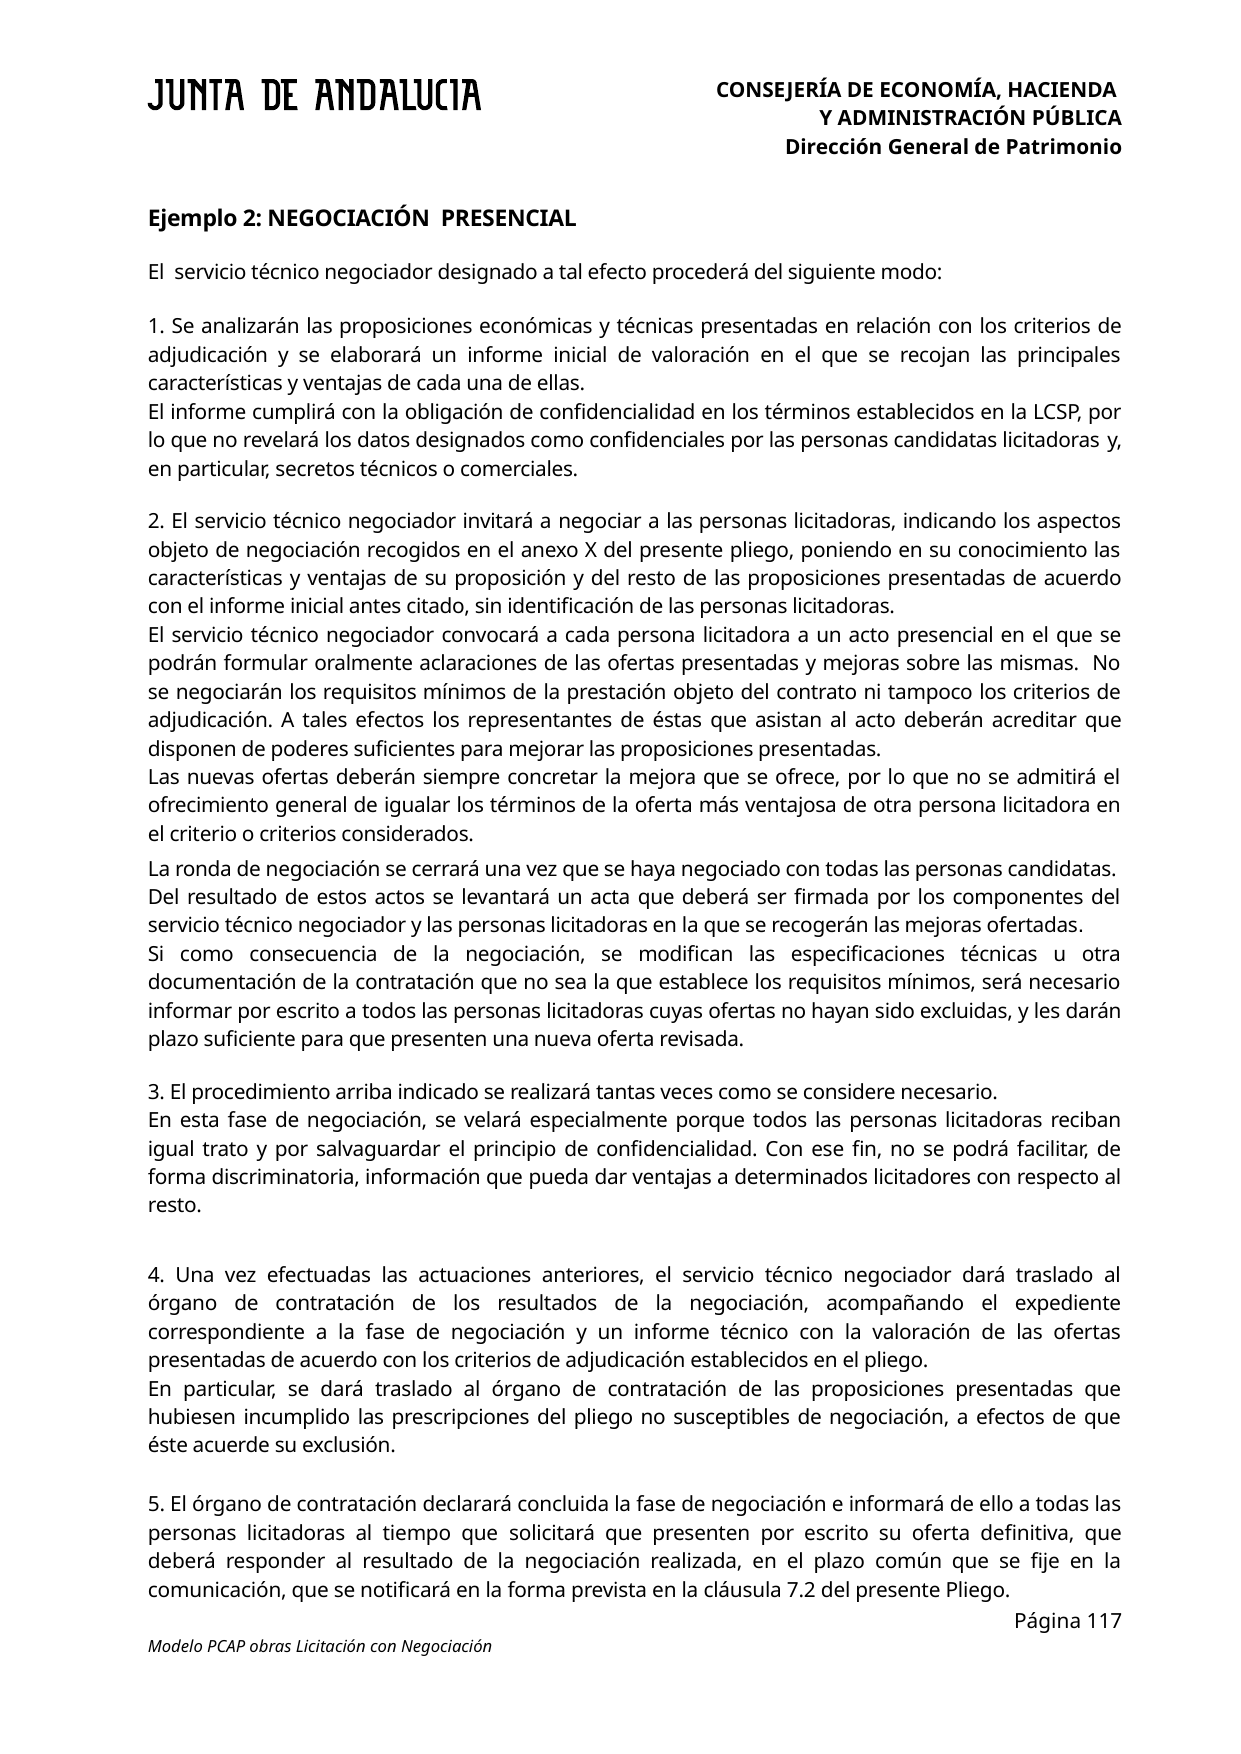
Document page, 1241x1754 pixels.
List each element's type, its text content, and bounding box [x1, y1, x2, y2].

text 5. El órgano de contratación declarará concluida la fase de negociación e informará de ello a todas las personas licitadoras al tiempo que solicitará que presenten por escrito su oferta definitiva, que deberá responder al resultado de la negociación realizada, en el plazo común que se fije en la comunicación, que se notificará en la forma prevista en la cláusula 7.2 del presente Pliego. [148, 1489, 1122, 1603]
text 1. Se analizarán las proposiciones económicas y técnicas presentadas en relación con los criterios de adjudicación y se elaborará un informe inicial de valoración en el que se recojan las principales características y ventajas de cada una de ellas. [148, 312, 1122, 397]
text La ronda de negociación se cerrará una vez que se haya negociado con todas las personas candidatas. [148, 854, 1122, 882]
text 3. El procedimiento arriba indicado se realizará tantas veces como se considere necesario. [148, 1077, 1122, 1105]
text 4. Una vez efectuadas las actuaciones anteriores, el servicio técnico negociador dará traslado al órgano de contratación de los resultados de la negociación, acompañando el expediente correspondiente a la fase de negociación y un informe técnico con la valoración de las ofertas presentadas de acuerdo con los criterios de adjudicación establecidos en el pliego. [148, 1260, 1122, 1374]
text Del resultado de estos actos se levantará un acta que deberá ser firmada por los componentes del servicio técnico negociador y las personas licitadoras en la que se recogerán las mejoras ofertadas. [148, 882, 1122, 939]
text Ejemplo 2: NEGOCIACIÓN PRESENCIAL [148, 201, 1122, 233]
text 2. El servicio técnico negociador invitará a negociar a las personas licitadoras, indicando los aspectos objeto de negociación recogidos en el anexo X del presente pliego, poniendo en su conocimiento las características y ventajas de su proposición y del resto de las proposiciones presentadas de acuerdo con el informe inicial antes citado, sin identificación de las personas licitadoras. [148, 506, 1122, 620]
text El informe cumplirá con la obligación de confidencialidad en los términos establecidos en la LCSP, por lo que no revelará los datos designados como confidenciales por las personas candidatas licitadoras y, en particular, secretos técnicos o comerciales. [148, 397, 1122, 482]
text En esta fase de negociación, se velará especialmente porque todos las personas licitadoras reciban igual trato y por salvaguardar el principio de confidencialidad. Con ese fin, no se podrá facilitar, de forma discriminatoria, información que pueda dar ventajas a determinados licitadores con respecto al resto. [148, 1105, 1122, 1219]
text Si como consecuencia de la negociación, se modifican las especificaciones técnicas u otra documentación de la contratación que no sea la que establece los requisitos mínimos, será necesario informar por escrito a todos las personas licitadoras cuyas ofertas no hayan sido excluidas, y les darán plazo suficiente para que presenten una nueva oferta revisada. [148, 939, 1122, 1053]
text Las nuevas ofertas deberán siempre concretar la mejora que se ofrece, por lo que no se admitirá el ofrecimiento general de igualar los términos de la oferta más ventajosa de otra persona licitadora en el criterio o criterios considerados. [148, 762, 1122, 847]
text En particular, se dará traslado al órgano de contratación de las proposiciones presentadas que hubiesen incumplido las prescripciones del pliego no susceptibles de negociación, a efectos de que éste acuerde su exclusión. [148, 1374, 1122, 1459]
text El servicio técnico negociador convocará a cada persona licitadora a un acto presencial en el que se podrán formular oralmente aclaraciones de las ofertas presentadas y mejoras sobre las mismas. No se negociarán los requisitos mínimos de la prestación objeto del contrato ni tampoco los criterios de adjudicación. A tales efectos los representantes de éstas que asistan al acto deberán acreditar que disponen de poderes suficientes para mejorar las proposiciones presentadas. [148, 620, 1122, 762]
text El servicio técnico negociador designado a tal efecto procederá del siguiente modo: [148, 257, 1122, 285]
